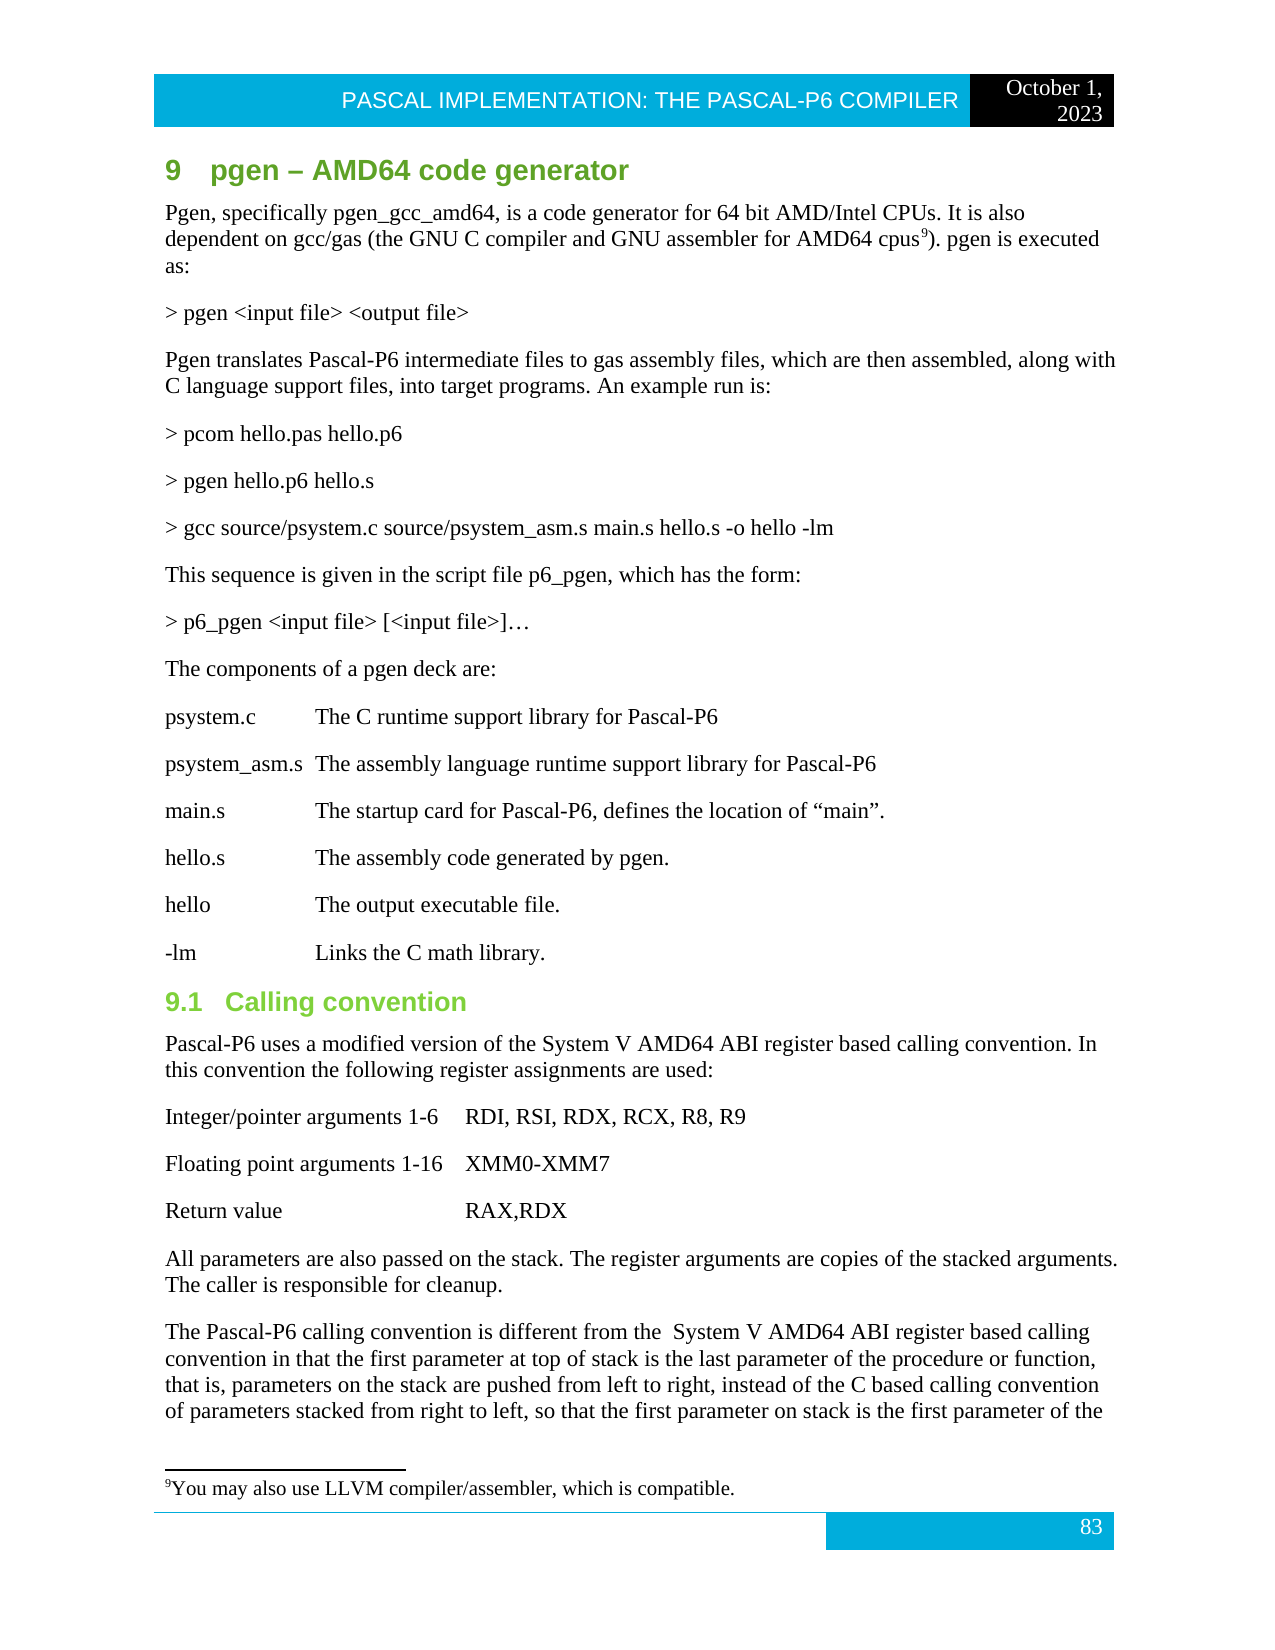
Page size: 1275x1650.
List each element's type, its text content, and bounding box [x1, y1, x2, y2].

text psystem.c The C runtime support library for Pascal-P6 [165, 703, 1125, 729]
text psystem_asm.s The assembly language runtime support library for Pascal-P6 [165, 750, 1125, 776]
text You may also use LLVM compiler/assembler, which is compatible. [165, 1476, 1125, 1500]
text The Pascal-P6 calling convention is different from the System V AMD64 ABI register based calling convention in that the first parameter at top of stack is the last parameter of the procedure or function, that is, parameters on the stack are pushed from left to right, instead of the C based calling convention of parameters stacked from right to left, so that the first parameter on stack is the first parameter of the [165, 1318, 1125, 1424]
text > pgen hello.p6 hello.s [165, 467, 1125, 493]
subtitle Calling convention [165, 986, 1125, 1017]
subtitle pgen – AMD64 code generator [165, 153, 1125, 186]
text This sequence is given in the script file p6_pgen, which has the form: [165, 561, 1125, 587]
text > gcc source/psystem.c source/psystem_asm.s main.s hello.s -o hello -lm [165, 514, 1125, 540]
text -lm Links the C math library. [165, 939, 1125, 965]
text > pgen <input file> <output file> [165, 299, 1125, 325]
text Pgen translates Pascal-P6 intermediate files to gas assembly files, which are then assembled, along with C language support files, into target programs. An example run is: [165, 346, 1125, 399]
text Pgen, specifically pgen_gcc_amd64, is a code generator for 64 bit AMD/Intel CPUs. It is also dependent on gcc/gas (the GNU C compiler and GNU assembler for AMD64 cpus). pgen is executed as: [165, 199, 1125, 278]
text hello The output executable file. [165, 891, 1125, 918]
text Return value RAX,RDX [165, 1197, 1125, 1224]
text All parameters are also passed on the stack. The register arguments are copies of the stacked arguments. The caller is responsible for cleanup. [165, 1245, 1125, 1297]
text The components of a pgen deck are: [165, 656, 1125, 682]
text Floating point arguments 1-16 XMM0-XMM7 [165, 1150, 1125, 1177]
text > pcom hello.pas hello.p6 [165, 419, 1125, 446]
text > p6_pgen <input file> [<input file>]… [165, 608, 1125, 635]
text hello.s The assembly code generated by pgen. [165, 844, 1125, 871]
text Pascal-P6 uses a modified version of the System V AMD64 ABI register based calling convention. In this convention the following register assignments are used: [165, 1029, 1125, 1082]
text Integer/pointer arguments 1-6 RDI, RSI, RDX, RCX, R8, R9 [165, 1103, 1125, 1129]
text main.s The startup card for Pascal-P6, defines the location of “main”. [165, 797, 1125, 823]
